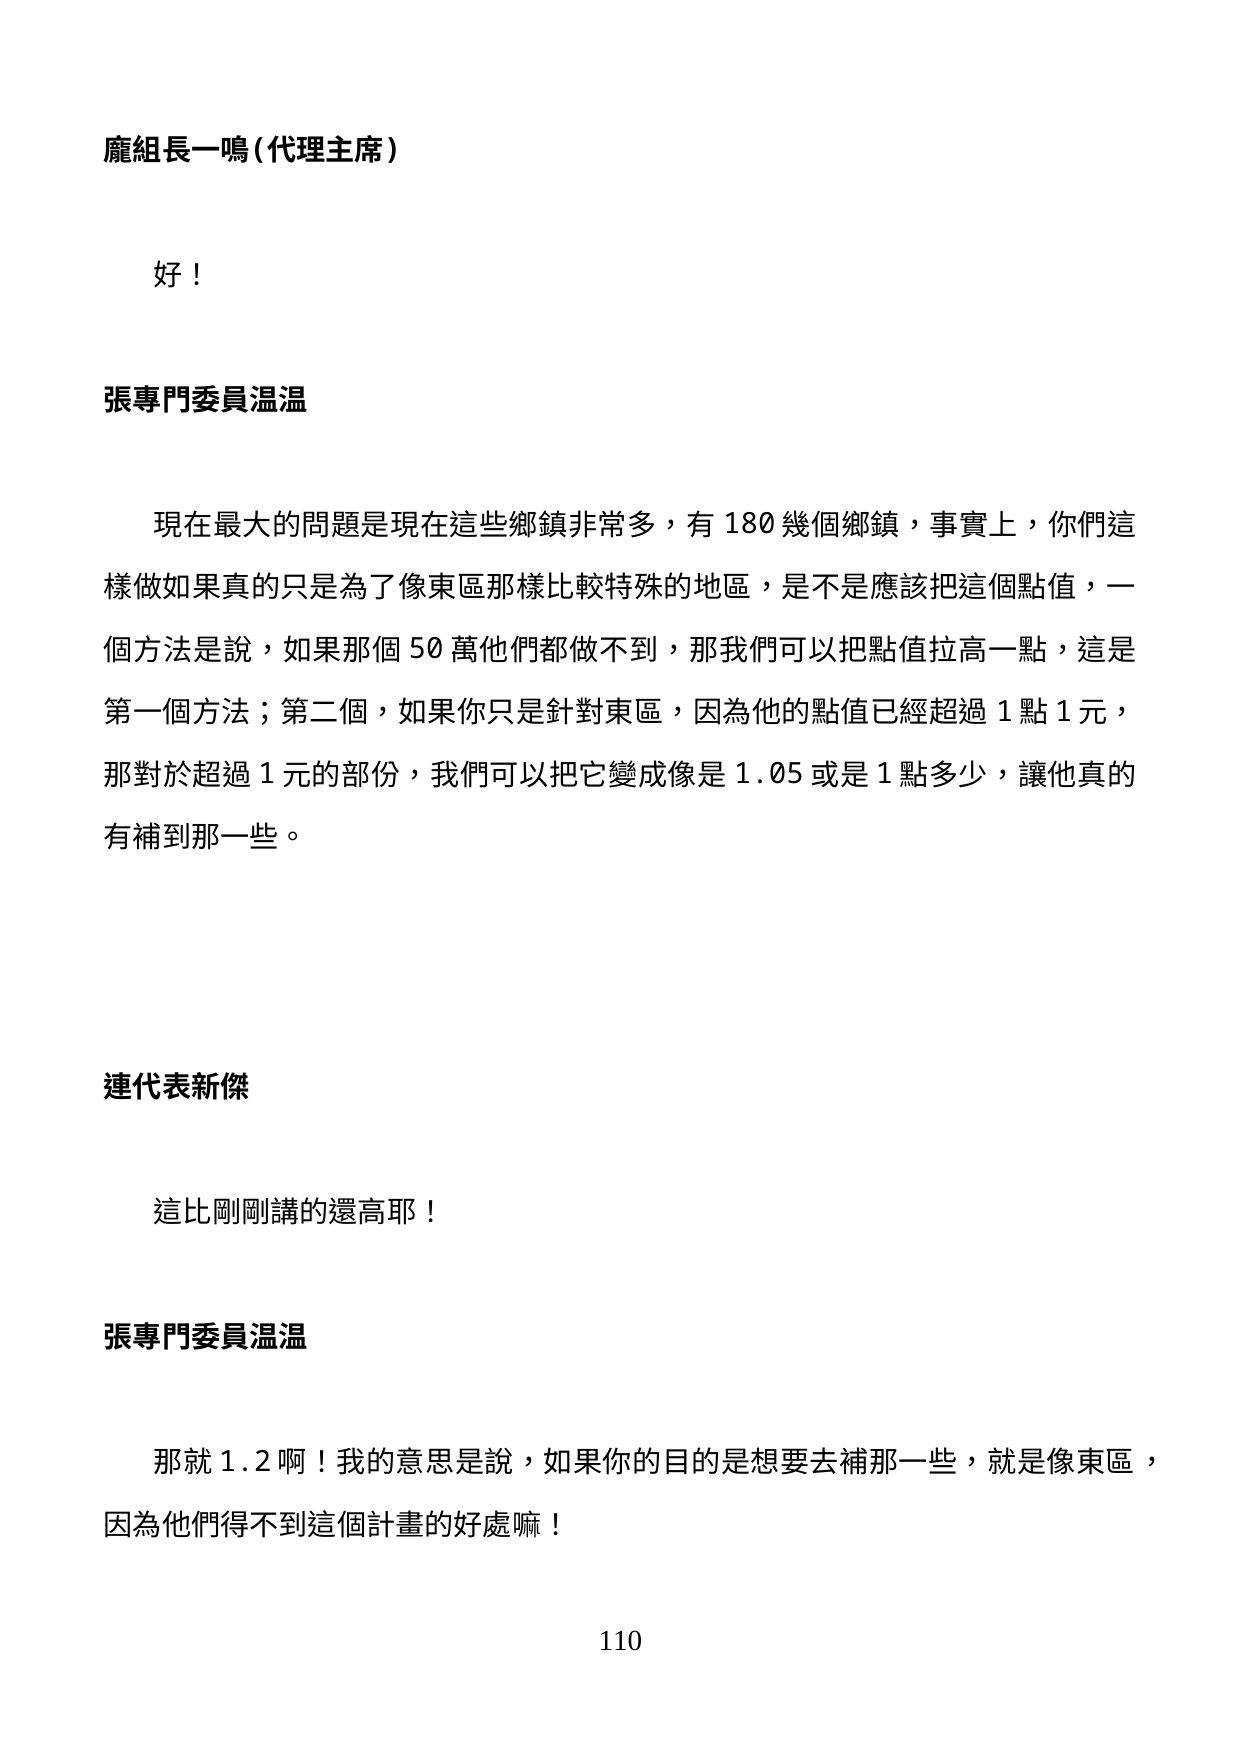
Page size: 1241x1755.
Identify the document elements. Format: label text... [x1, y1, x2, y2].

text 龐組長一鳴(代理主席) [103, 106, 1137, 168]
text 現在最大的問題是現在這些鄉鎮非常多，有180幾個鄉鎮，事實上，你們這樣做如果真的只是為了像東區那樣比較特殊的地區，是不是應該把這個點值，一個方法是說，如果那個50萬他們都做不到，那我們可以把點值拉高一點，這是第一個方法；第二個，如果你只是針對東區，因為他的點值已經超過1點1元，那對於超過1元的部份，我們可以把它變成像是1.05或是1點多少，讓他真的有補到那一些。 [103, 481, 1137, 856]
text 好！ [103, 231, 1137, 293]
text 張專門委員温温 [103, 356, 1137, 418]
text 這比剛剛講的還高耶！ [103, 1168, 1137, 1231]
text 張專門委員温温 [103, 1293, 1137, 1356]
text 連代表新傑 [103, 1043, 1137, 1106]
text 那就1.2啊！我的意思是說，如果你的目的是想要去補那一些，就是像東區，因為他們得不到這個計畫的好處嘛！ [103, 1418, 1137, 1543]
